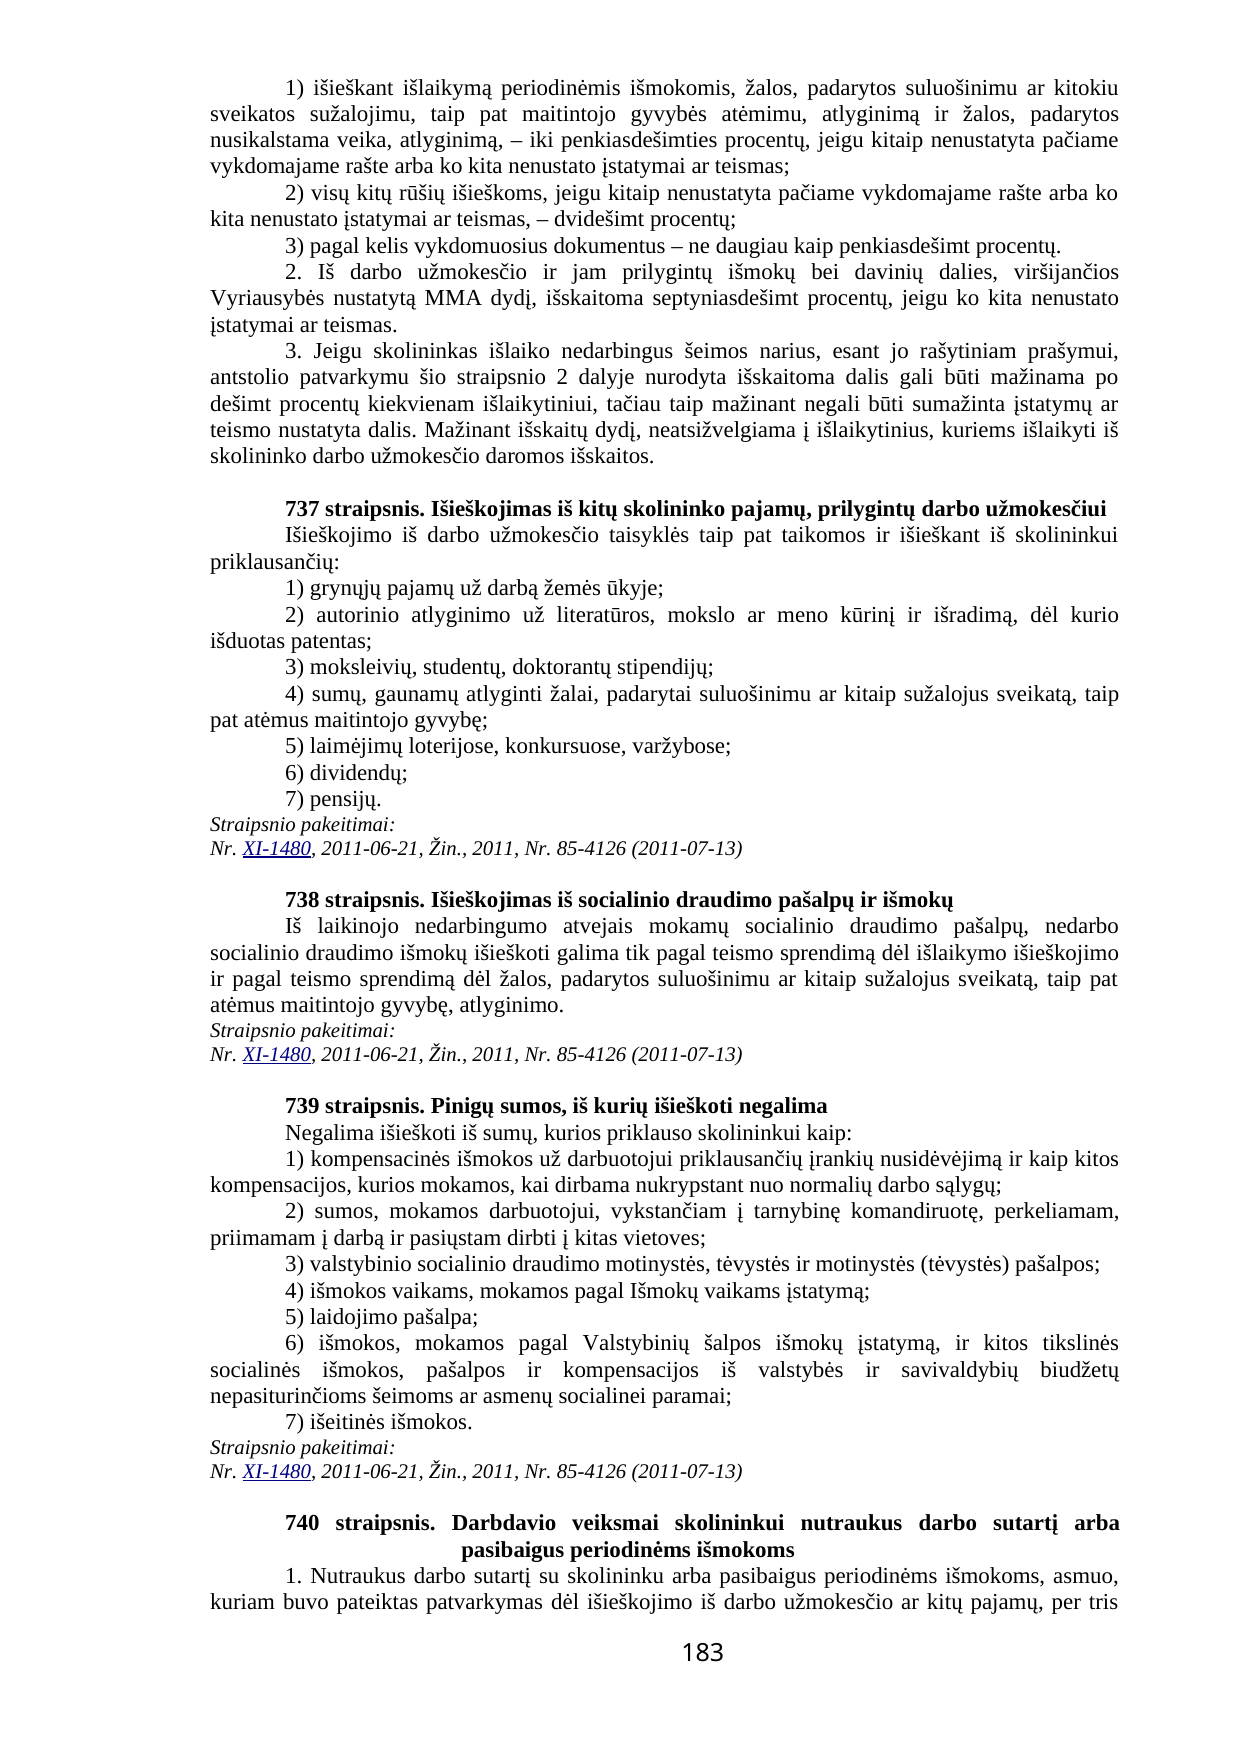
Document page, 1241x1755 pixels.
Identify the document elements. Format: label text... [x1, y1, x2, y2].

text 5) laidojimo pašalpa; [210, 1303, 1120, 1329]
text 4) sumų, gaunamų atlyginti žalai, padarytai suluošinimu ar kitaip sužalojus sveikatą, taip pat atėmus maitintojo gyvybę; [210, 680, 1120, 732]
text 1) išieškant išlaikymą periodinėmis išmokomis, žalos, padarytos suluošinimu ar kitokiu sveikatos sužalojimu, taip pat maitintojo gyvybės atėmimu, atlyginimą ir žalos, padarytos nusikalstama veika, atlyginimą, – iki penkiasdešimties procentų, jeigu kitaip nenustatyta pačiame vykdomajame rašte arba ko kita nenustato įstatymai ar teismas; [210, 73, 1120, 179]
text 739 straipsnis. Pinigų sumos, iš kurių išieškoti negalima [210, 1092, 1120, 1118]
text Straipsnio pakeitimai: [210, 1435, 1120, 1459]
text 4) išmokos vaikams, mokamos pagal Išmokų vaikams įstatymą; [210, 1277, 1120, 1303]
text Straipsnio pakeitimai: [210, 811, 1120, 836]
text Išieškojimo iš darbo užmokesčio taisyklės taip pat taikomos ir išieškant iš skolininkui priklausančių: [210, 522, 1120, 574]
text 1) grynųjų pajamų už darbą žemės ūkyje; [210, 574, 1120, 601]
text Nr. XI-1480, 2011-06-21, Žin., 2011, Nr. 85-4126 (2011-07-13) [210, 836, 1120, 859]
text 5) laimėjimų loterijose, konkursuose, varžybose; [210, 732, 1120, 759]
text Nr. XI-1480, 2011-06-21, Žin., 2011, Nr. 85-4126 (2011-07-13) [210, 1042, 1120, 1066]
text 3) pagal kelis vykdomuosius dokumentus – ne daugiau kaip penkiasdešimt procentų. [210, 232, 1120, 258]
text 3. Jeigu skolininkas išlaiko nedarbingus šeimos narius, esant jo rašytiniam prašymui, antstolio patvarkymu šio straipsnio 2 dalyje nurodyta išskaitoma dalis gali būti mažinama po dešimt procentų kiekvienam išlaikytiniui, tačiau taip mažinant negali būti sumažinta įstatymų ar teismo nustatyta dalis. Mažinant išskaitų dydį, neatsižvelgiama į išlaikytinius, kuriems išlaikyti iš skolininko darbo užmokesčio daromos išskaitos. [210, 337, 1120, 469]
text Iš laikinojo nedarbingumo atvejais mokamų socialinio draudimo pašalpų, nedarbo socialinio draudimo išmokų išieškoti galima tik pagal teismo sprendimą dėl išlaikymo išieškojimo ir pagal teismo sprendimą dėl žalos, padarytos suluošinimu ar kitaip sužalojus sveikatą, taip pat atėmus maitintojo gyvybę, atlyginimo. [210, 912, 1120, 1018]
text 3) moksleivių, studentų, doktorantų stipendijų; [210, 653, 1120, 680]
text 738 straipsnis. Išieškojimas iš socialinio draudimo pašalpų ir išmokų [210, 886, 1120, 912]
text 737 straipsnis. Išieškojimas iš kitų skolininko pajamų, prilygintų darbo užmokesčiui [285, 495, 1120, 522]
text 6) išmokos, mokamos pagal Valstybinių šalpos išmokų įstatymą, ir kitos tikslinės socialinės išmokos, pašalpos ir kompensacijos iš valstybės ir savivaldybių biudžetų nepasiturinčioms šeimoms ar asmenų socialinei paramai; [210, 1329, 1120, 1408]
text 2) visų kitų rūšių išieškoms, jeigu kitaip nenustatyta pačiame vykdomajame rašte arba ko kita nenustato įstatymai ar teismas, – dvidešimt procentų; [210, 179, 1120, 232]
text Nr. XI-1480, 2011-06-21, Žin., 2011, Nr. 85-4126 (2011-07-13) [210, 1459, 1120, 1483]
text Negalima išieškoti iš sumų, kurios priklauso skolininkui kaip: [210, 1118, 1120, 1145]
text 7) pensijų. [210, 785, 1120, 811]
text 6) dividendų; [210, 759, 1120, 785]
text Straipsnio pakeitimai: [210, 1018, 1120, 1042]
text 1. Nutraukus darbo sutartį su skolininku arba pasibaigus periodinėms išmokoms, asmuo, kuriam buvo pateiktas patvarkymas dėl išieškojimo iš darbo užmokesčio ar kitų pajamų, per tris [210, 1562, 1120, 1615]
text 7) išeitinės išmokos. [210, 1408, 1120, 1435]
text 2) sumos, mokamos darbuotojui, vykstančiam į tarnybinę komandiruotę, perkeliamam, priimamam į darbą ir pasiųstam dirbti į kitas vietoves; [210, 1198, 1120, 1250]
text 2. Iš darbo užmokesčio ir jam prilygintų išmokų bei davinių dalies, viršijančios Vyriausybės nustatytą MMA dydį, išskaitoma septyniasdešimt procentų, jeigu ko kita nenustato įstatymai ar teismas. [210, 258, 1120, 337]
text 1) kompensacinės išmokos už darbuotojui priklausančių įrankių nusidėvėjimą ir kaip kitos kompensacijos, kurios mokamos, kai dirbama nukrypstant nuo normalių darbo sąlygų; [210, 1145, 1120, 1198]
text 2) autorinio atlyginimo už literatūros, mokslo ar meno kūrinį ir išradimą, dėl kurio išduotas patentas; [210, 601, 1120, 653]
text 740 straipsnis. Darbdavio veiksmai skolininkui nutraukus darbo sutartį arba pasibaigus periodinėms išmokoms [285, 1509, 1120, 1562]
text 3) valstybinio socialinio draudimo motinystės, tėvystės ir motinystės (tėvystės) pašalpos; [210, 1250, 1120, 1277]
